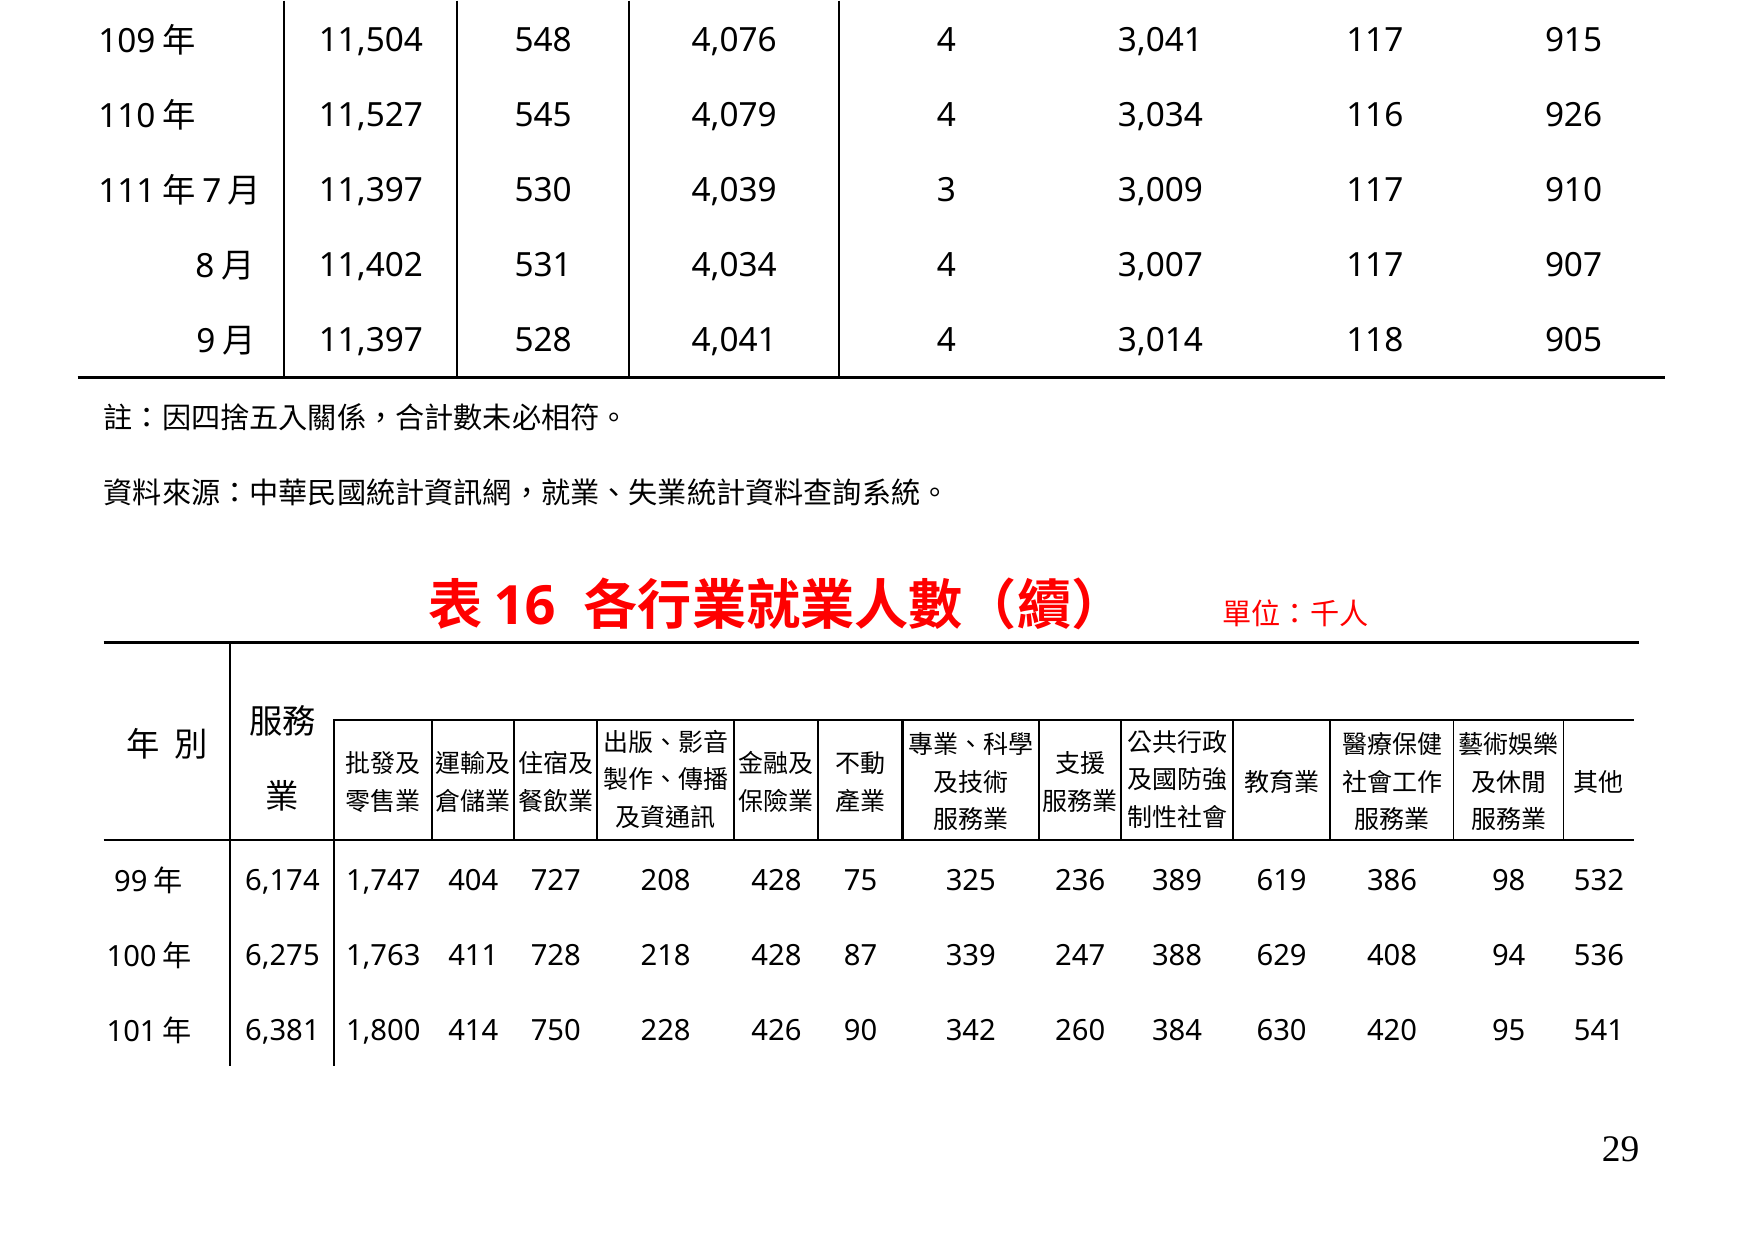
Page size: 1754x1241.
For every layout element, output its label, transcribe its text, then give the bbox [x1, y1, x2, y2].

table_cell 99年 [104, 841, 229, 916]
table_cell 專業、科學 及技術 服務業 [904, 721, 1038, 839]
table_cell 3,041 [1053, 1, 1267, 76]
table_cell 629 [1233, 916, 1330, 991]
table_header [334, 644, 1639, 719]
table_cell 117 [1268, 226, 1482, 301]
table_cell 342 [903, 991, 1039, 1066]
text 資料來源：中華民國統計資訊網，就業、失業統計資料查詢系統。 [103, 454, 1639, 529]
table_cell 4 [840, 1, 1053, 76]
table_cell 907 [1482, 226, 1665, 301]
table_cell 支援 服務業 [1040, 721, 1120, 839]
table_cell 95 [1454, 991, 1563, 1066]
table_cell 94 [1454, 916, 1563, 991]
table_cell 4 [840, 301, 1053, 376]
table_cell 630 [1233, 991, 1330, 1066]
table_cell 619 [1233, 841, 1330, 916]
table_cell 228 [597, 991, 734, 1066]
table_cell 3 [840, 151, 1053, 226]
table_cell 11,504 [285, 1, 456, 76]
table_cell 541 [1563, 991, 1634, 1066]
table_cell 236 [1039, 841, 1121, 916]
table_cell 住宿及 餐飲業 [515, 721, 596, 839]
table_cell 藝術娛樂及休閒 服務業 [1454, 721, 1563, 839]
table_header 服務業 [231, 644, 334, 839]
table_cell 218 [597, 916, 734, 991]
table_cell 8月 [78, 226, 283, 301]
table_cell 260 [1039, 991, 1121, 1066]
table_cell 109年 [78, 1, 283, 76]
table_cell 6,174 [231, 841, 333, 916]
table_cell 6,275 [231, 916, 333, 991]
table_cell 905 [1482, 301, 1665, 376]
table_cell 其他 [1564, 721, 1634, 839]
table_cell 11,397 [285, 151, 456, 226]
table_cell 386 [1330, 841, 1453, 916]
table_cell 4 [840, 226, 1053, 301]
table_cell 醫療保健 社會工作 服務業 [1331, 721, 1453, 839]
table_cell 1,763 [335, 916, 432, 991]
table_cell 110年 [78, 76, 283, 151]
table_cell 111年7月 [78, 151, 283, 226]
table_cell 426 [734, 991, 818, 1066]
table_cell 出版、影音製作、傳播及資通訊 服務業 [598, 721, 733, 839]
table_cell 101年 [104, 991, 229, 1066]
text 註：因四捨五入關係，合計數未必相符。 [103, 379, 1639, 454]
table_cell 389 [1121, 841, 1233, 916]
table_cell 750 [514, 991, 597, 1066]
table_cell 926 [1482, 76, 1665, 151]
table_cell 404 [432, 841, 514, 916]
table_cell 100年 [104, 916, 229, 991]
table_cell 金融及 保險業 [735, 721, 817, 839]
table_cell 325 [903, 841, 1039, 916]
table_cell 不動 產業 [819, 721, 901, 839]
table_cell 408 [1330, 916, 1453, 991]
table_cell 4,076 [630, 1, 838, 76]
table_cell 90 [818, 991, 902, 1066]
table_cell 428 [734, 916, 818, 991]
table_cell 87 [818, 916, 902, 991]
table_cell 531 [458, 226, 628, 301]
table_cell 208 [597, 841, 734, 916]
subtitle 表16 各行業就業人數（續） 單位：千人 [428, 566, 1639, 641]
table_cell 910 [1482, 151, 1665, 226]
table_cell 247 [1039, 916, 1121, 991]
table_cell 公共行政 及國防強制性社會安全 [1122, 721, 1232, 839]
table_cell 428 [734, 841, 818, 916]
table_cell [1634, 991, 1639, 1066]
table_cell 728 [514, 916, 597, 991]
table_cell [1634, 719, 1639, 839]
table_cell 3,034 [1053, 76, 1267, 151]
table_cell 運輸及 倉儲業 [433, 721, 513, 839]
table_cell 4,034 [630, 226, 838, 301]
table_cell 98 [1454, 841, 1563, 916]
table_cell 教育業 [1234, 721, 1329, 839]
table_cell 414 [432, 991, 514, 1066]
table_cell 3,014 [1053, 301, 1267, 376]
table_cell 388 [1121, 916, 1233, 991]
table_cell 530 [458, 151, 628, 226]
table_cell 75 [818, 841, 902, 916]
table_cell 915 [1482, 1, 1665, 76]
table_cell 批發及 零售業 [335, 721, 431, 839]
table_cell 548 [458, 1, 628, 76]
table_cell 1,747 [335, 841, 432, 916]
table_cell [1634, 839, 1639, 916]
table_cell 11,397 [285, 301, 456, 376]
table_cell 118 [1268, 301, 1482, 376]
table_cell 1,800 [335, 991, 432, 1066]
table_cell 4,041 [630, 301, 838, 376]
table_cell 4,079 [630, 76, 838, 151]
table_cell 117 [1268, 151, 1482, 226]
table_cell 545 [458, 76, 628, 151]
table_cell 384 [1121, 991, 1233, 1066]
table_cell 536 [1563, 916, 1634, 991]
table_cell 116 [1268, 76, 1482, 151]
table_cell 339 [903, 916, 1039, 991]
table_cell 420 [1330, 991, 1453, 1066]
table_cell 528 [458, 301, 628, 376]
table_cell 727 [514, 841, 597, 916]
table_cell 4,039 [630, 151, 838, 226]
table_cell 6,381 [231, 991, 333, 1066]
table_cell 4 [840, 76, 1053, 151]
table_header 年 別 [104, 644, 229, 839]
table_cell 532 [1563, 841, 1634, 916]
table_cell 3,007 [1053, 226, 1267, 301]
table_cell [1634, 916, 1639, 991]
table_cell 11,402 [285, 226, 456, 301]
table_cell 11,527 [285, 76, 456, 151]
table_cell 117 [1268, 1, 1482, 76]
table_cell 3,009 [1053, 151, 1267, 226]
table_cell 411 [432, 916, 514, 991]
table_cell 9月 [78, 301, 283, 376]
